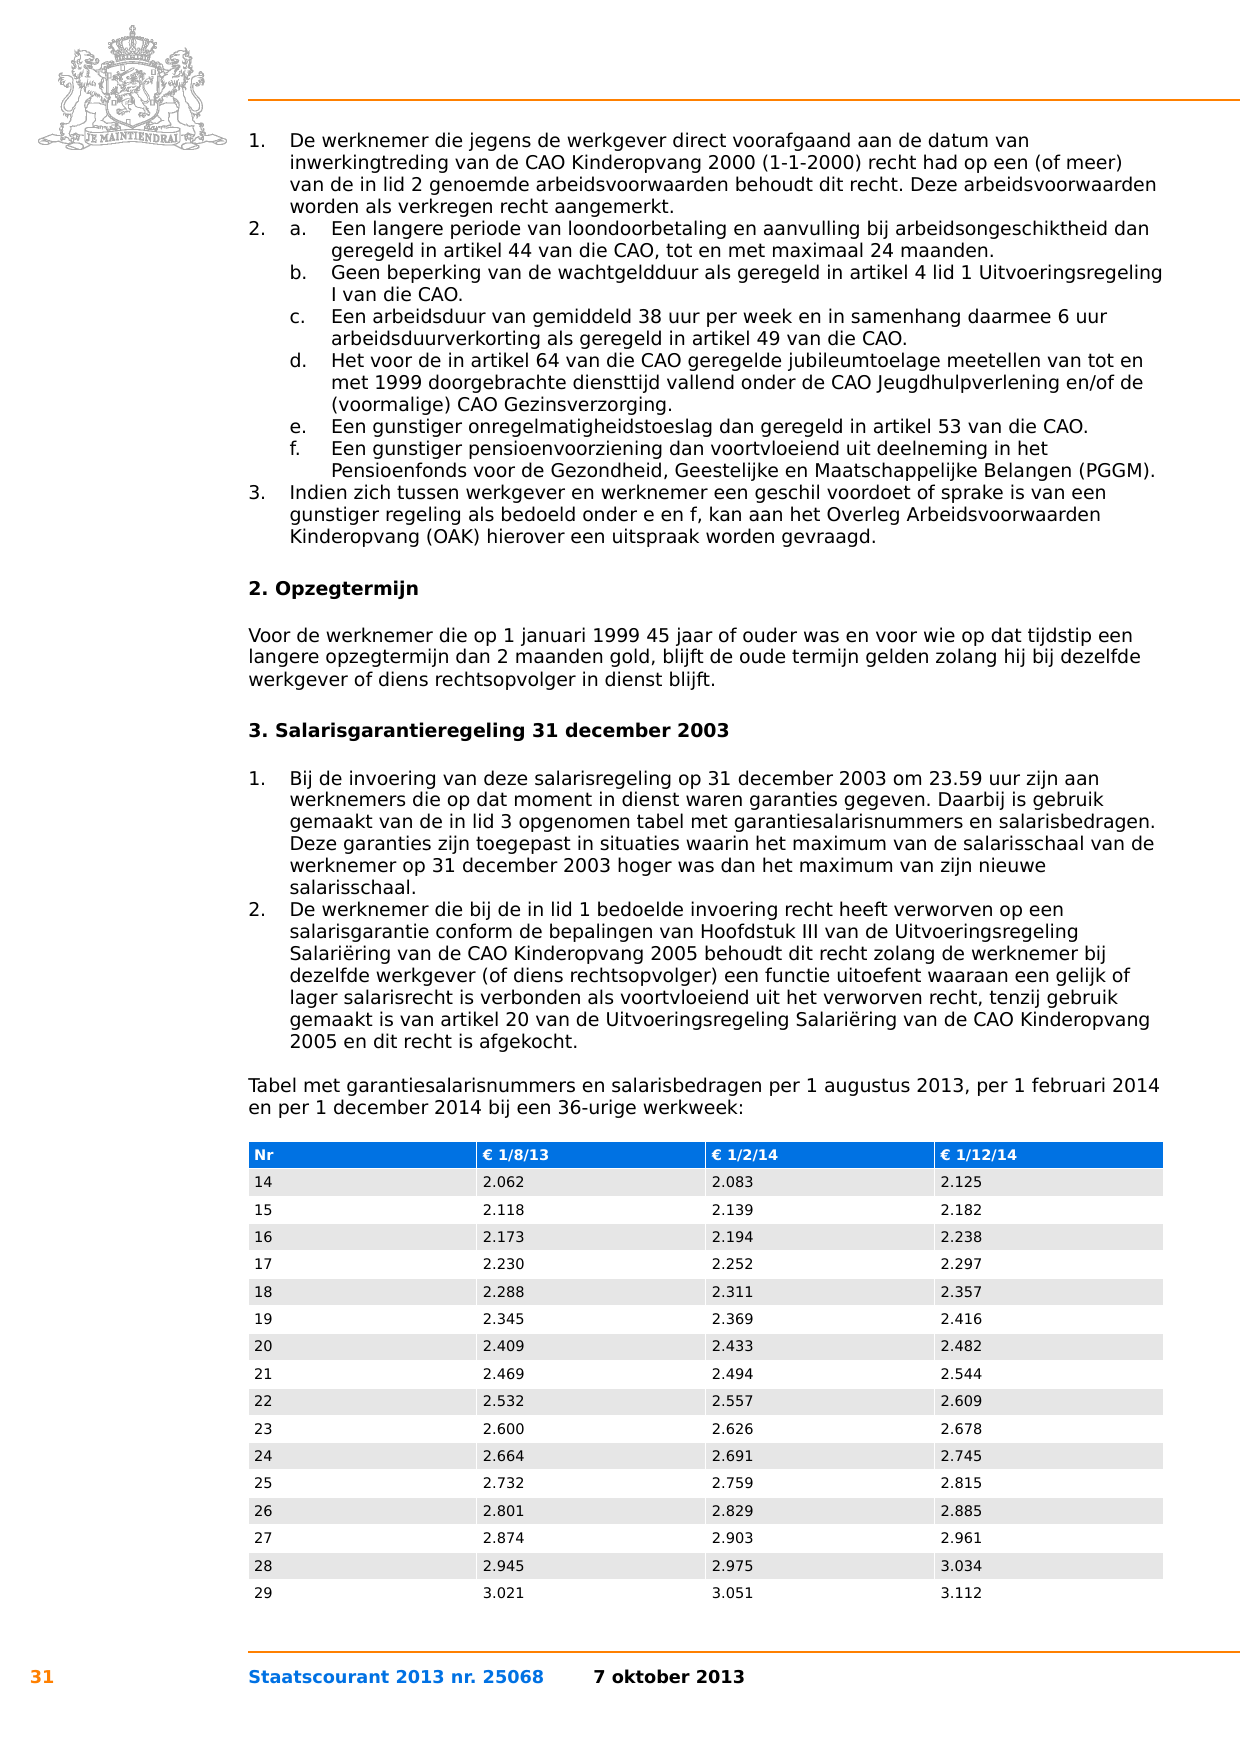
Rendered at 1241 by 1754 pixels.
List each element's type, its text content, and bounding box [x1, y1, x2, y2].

text 1. De werknemer die jegens de werkgever direct voorafgaand aan de datum van inwerkingtreding van de CAO Kinderopvang 2000 (1-1-2000) recht had op een (of meer) van de in lid 2 genoemde arbeidsvoorwaarden behoudt dit recht. Deze arbeidsvoorwaarden worden als verkregen recht aangemerkt. [248, 130, 1163, 218]
text d. Het voor de in artikel 64 van die CAO geregelde jubileumtoelage meetellen van tot en met 1999 doorgebrachte diensttijd vallend onder de CAO Jeugdhulpverlening en/of de (voormalige) CAO Gezinsverzorging. [289, 350, 1163, 416]
table_cell 2.494 [706, 1361, 934, 1387]
text b. Geen beperking van de wachtgeldduur als geregeld in artikel 4 lid 1 Uitvoeringsregeling I van die CAO. [289, 262, 1163, 306]
table_cell 2.118 [477, 1197, 705, 1223]
table_cell 22 [249, 1389, 476, 1415]
table_cell 2.357 [935, 1279, 1163, 1305]
subtitle 2. Opzegtermijn [248, 577, 1163, 599]
picture [38, 25, 227, 150]
table_cell 3.112 [935, 1580, 1163, 1607]
table_cell 2.815 [935, 1471, 1163, 1497]
table_cell 2.557 [706, 1389, 934, 1415]
table_cell 2.482 [935, 1334, 1163, 1360]
text Tabel met garantiesalarisnummers en salarisbedragen per 1 augustus 2013, per 1 februari 2014 en per 1 december 2014 bij een 36-urige werkweek: [248, 1075, 1163, 1119]
table_cell 2.311 [706, 1279, 934, 1305]
table_cell 2.544 [935, 1361, 1163, 1387]
table_cell 2.345 [477, 1306, 705, 1333]
table_cell 2.083 [706, 1169, 934, 1196]
table_cell 3.021 [477, 1580, 705, 1607]
table_cell 21 [249, 1361, 476, 1387]
table_cell 29 [249, 1580, 476, 1607]
table_cell 2.732 [477, 1471, 705, 1497]
table_cell 2.230 [477, 1251, 705, 1278]
table_cell 16 [249, 1224, 476, 1250]
table_cell 17 [249, 1251, 476, 1278]
table_cell 2.194 [706, 1224, 934, 1250]
table_cell 15 [249, 1197, 476, 1223]
table_cell 27 [249, 1525, 476, 1552]
table_cell 2.759 [706, 1471, 934, 1497]
table_cell 2.532 [477, 1389, 705, 1415]
table_cell 2.691 [706, 1443, 934, 1469]
table_cell 2.801 [477, 1498, 705, 1524]
text 2. a. Een langere periode van loondoorbetaling en aanvulling bij arbeidsongeschiktheid dan geregeld in artikel 44 van die CAO, tot en met maximaal 24 maanden. [248, 218, 1163, 262]
text c. Een arbeidsduur van gemiddeld 38 uur per week en in samenhang daarmee 6 uur arbeidsduurverkorting als geregeld in artikel 49 van die CAO. [289, 306, 1163, 350]
table_cell 25 [249, 1471, 476, 1497]
table_cell 28 [249, 1553, 476, 1579]
table_cell 2.297 [935, 1251, 1163, 1278]
table_cell 2.125 [935, 1169, 1163, 1196]
table_cell 2.062 [477, 1169, 705, 1196]
table_cell 18 [249, 1279, 476, 1305]
table_cell 14 [249, 1169, 476, 1196]
table_cell 2.945 [477, 1553, 705, 1579]
table_cell 2.626 [706, 1416, 934, 1442]
table_cell 2.252 [706, 1251, 934, 1278]
table_cell 2.238 [935, 1224, 1163, 1250]
text e. Een gunstiger onregelmatigheidstoeslag dan geregeld in artikel 53 van die CAO. [289, 416, 1163, 438]
table_cell 2.288 [477, 1279, 705, 1305]
table_cell 2.139 [706, 1197, 934, 1223]
text 1. Bij de invoering van deze salarisregeling op 31 december 2003 om 23.59 uur zijn aan werknemers die op dat moment in dienst waren garanties gegeven. Daarbij is gebruik gemaakt van de in lid 3 opgenomen tabel met garantiesalarisnummers en salarisbedragen. Deze garanties zijn toegepast in situaties waarin het maximum van de salarisschaal van de werknemer op 31 december 2003 hoger was dan het maximum van zijn nieuwe salarisschaal. [248, 767, 1163, 899]
table_cell 2.182 [935, 1197, 1163, 1223]
table_cell 2.678 [935, 1416, 1163, 1442]
table_cell 19 [249, 1306, 476, 1333]
text f. Een gunstiger pensioenvoorziening dan voortvloeiend uit deelneming in het Pensioenfonds voor de Gezondheid, Geestelijke en Maatschappelijke Belangen (PGGM). [289, 438, 1163, 482]
table_cell 2.664 [477, 1443, 705, 1469]
text Voor de werknemer die op 1 januari 1999 45 jaar of ouder was en voor wie op dat tijdstip een langere opzegtermijn dan 2 maanden gold, blijft de oude termijn gelden zolang hij bij dezelfde werkgever of diens rechtsopvolger in dienst blijft. [248, 624, 1163, 690]
table_header € 1/2/14 [706, 1142, 934, 1168]
table_cell 2.885 [935, 1498, 1163, 1524]
table_cell 2.609 [935, 1389, 1163, 1415]
table_header € 1/12/14 [935, 1142, 1163, 1168]
table_cell 2.745 [935, 1443, 1163, 1469]
table_cell 26 [249, 1498, 476, 1524]
table_cell 20 [249, 1334, 476, 1360]
table_cell 2.600 [477, 1416, 705, 1442]
table_cell 24 [249, 1443, 476, 1469]
text 3. Indien zich tussen werkgever en werknemer een geschil voordoet of sprake is van een gunstiger regeling als bedoeld onder e en f, kan aan het Overleg Arbeidsvoorwaarden Kinderopvang (OAK) hierover een uitspraak worden gevraagd. [248, 482, 1163, 547]
subtitle 3. Salarisgarantieregeling 31 december 2003 [248, 720, 1163, 742]
table_cell 2.975 [706, 1553, 934, 1579]
table_cell 2.874 [477, 1525, 705, 1552]
table_cell 2.409 [477, 1334, 705, 1360]
table_header Nr [249, 1142, 476, 1168]
table_header € 1/8/13 [477, 1142, 705, 1168]
table_cell 2.469 [477, 1361, 705, 1387]
table_cell 2.433 [706, 1334, 934, 1360]
table_cell 23 [249, 1416, 476, 1442]
table_cell 3.034 [935, 1553, 1163, 1579]
table_cell 2.416 [935, 1306, 1163, 1333]
table_cell 2.961 [935, 1525, 1163, 1552]
table_cell 2.829 [706, 1498, 934, 1524]
text 2. De werknemer die bij de in lid 1 bedoelde invoering recht heeft verworven op een salarisgarantie conform de bepalingen van Hoofdstuk III van de Uitvoeringsregeling Salariëring van de CAO Kinderopvang 2005 behoudt dit recht zolang de werknemer bij dezelfde werkgever (of diens rechtsopvolger) een functie uitoefent waaraan een gelijk of lager salarisrecht is verbonden als voortvloeiend uit het verworven recht, tenzij gebruik gemaakt is van artikel 20 van de Uitvoeringsregeling Salariëring van de CAO Kinderopvang 2005 en dit recht is afgekocht. [248, 899, 1163, 1053]
table_cell 2.369 [706, 1306, 934, 1333]
table_cell 2.903 [706, 1525, 934, 1552]
table_cell 3.051 [706, 1580, 934, 1607]
table_cell 2.173 [477, 1224, 705, 1250]
